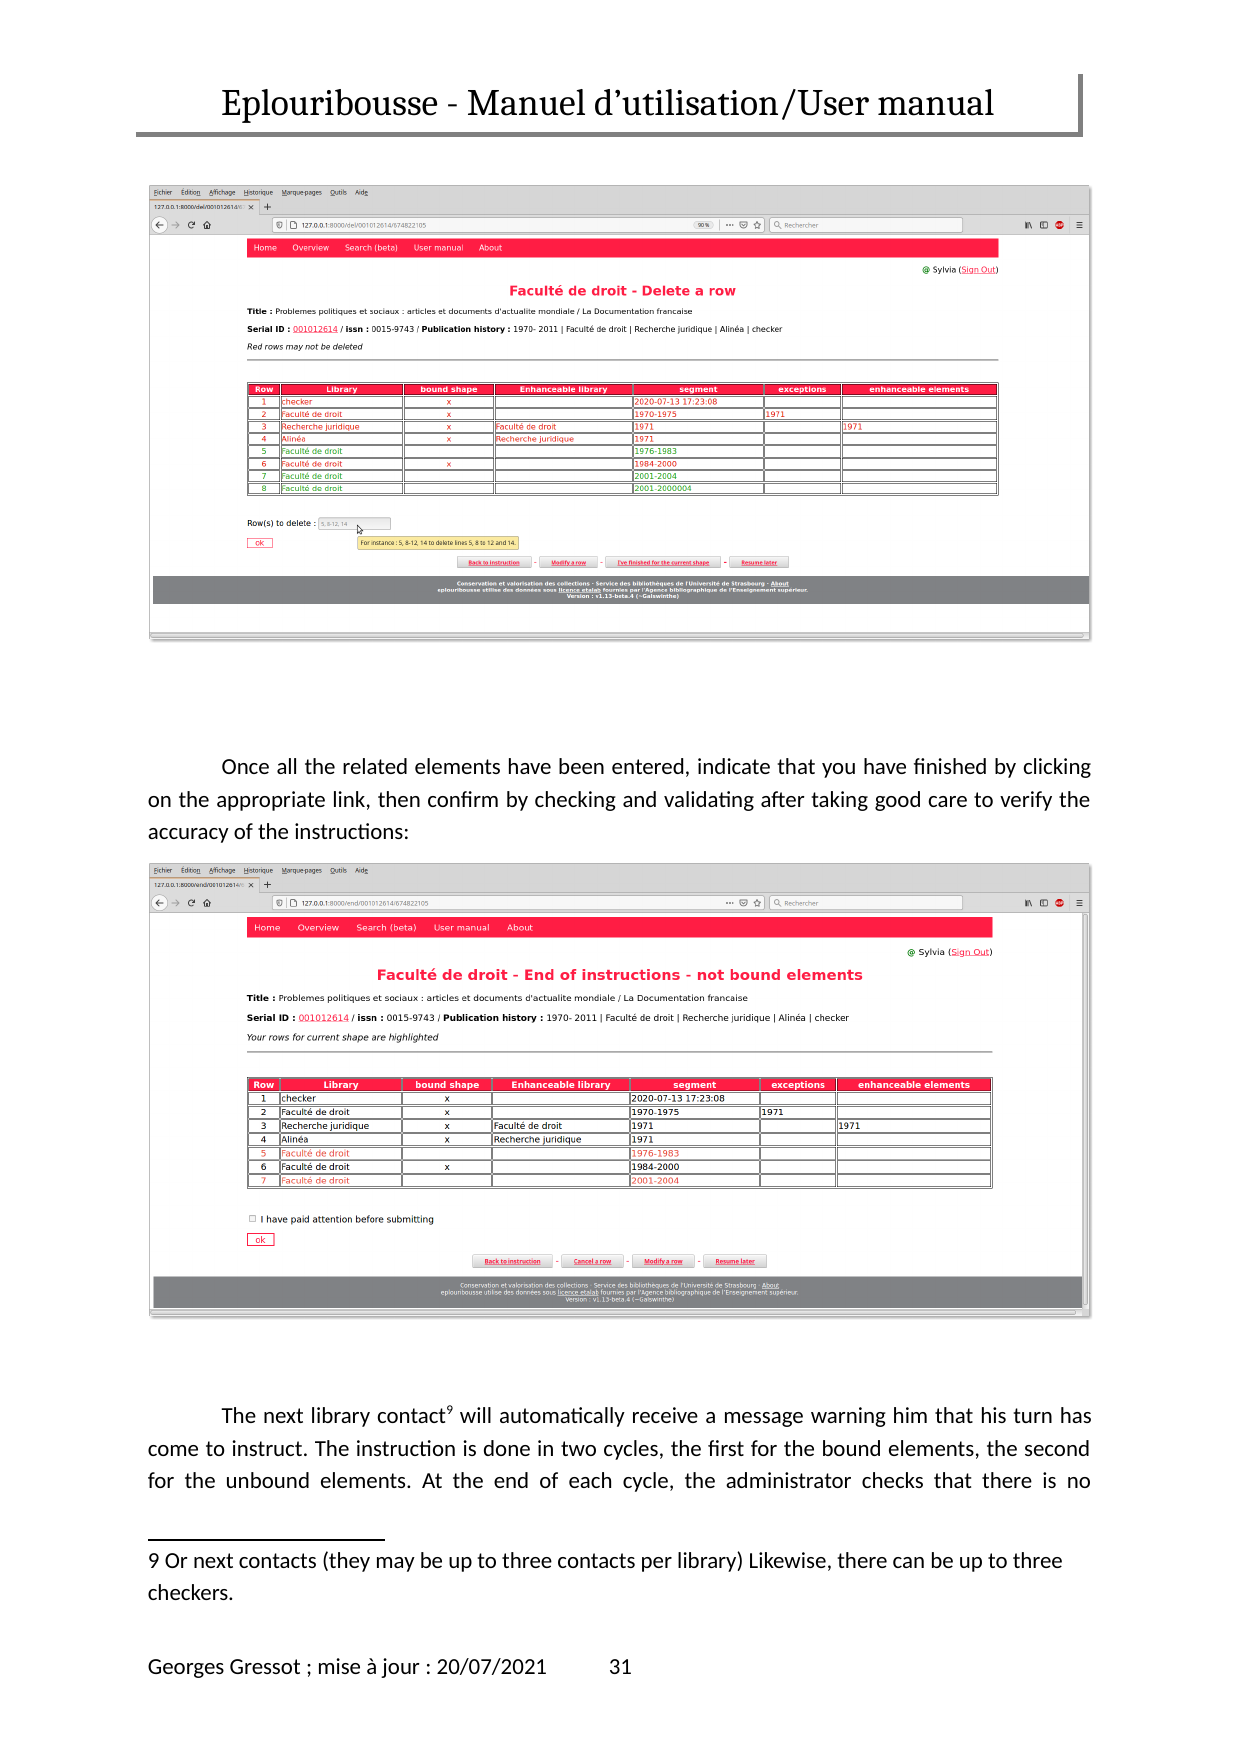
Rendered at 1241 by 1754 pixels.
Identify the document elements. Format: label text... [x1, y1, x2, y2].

picture [147, 861, 1093, 1320]
picture [147, 184, 1093, 643]
text Once all the related elements have been entered, indicate that you have finished by clicking on the appropriate link, then confirm by checking and validating after taking good care to verify the accuracy of the instructions: [148, 752, 1093, 845]
text The next library contact will automatically receive a message warning him that his turn has come to instruct. The instruction is done in two cycles, the first for the bound elements, the second for the unbound elements. At the end of each cycle, the administrator checks that there is no [148, 1402, 1093, 1494]
text Or next contacts (they may be up to three contacts per library) Likewise, there can be up to three checkers. [148, 1546, 1093, 1606]
